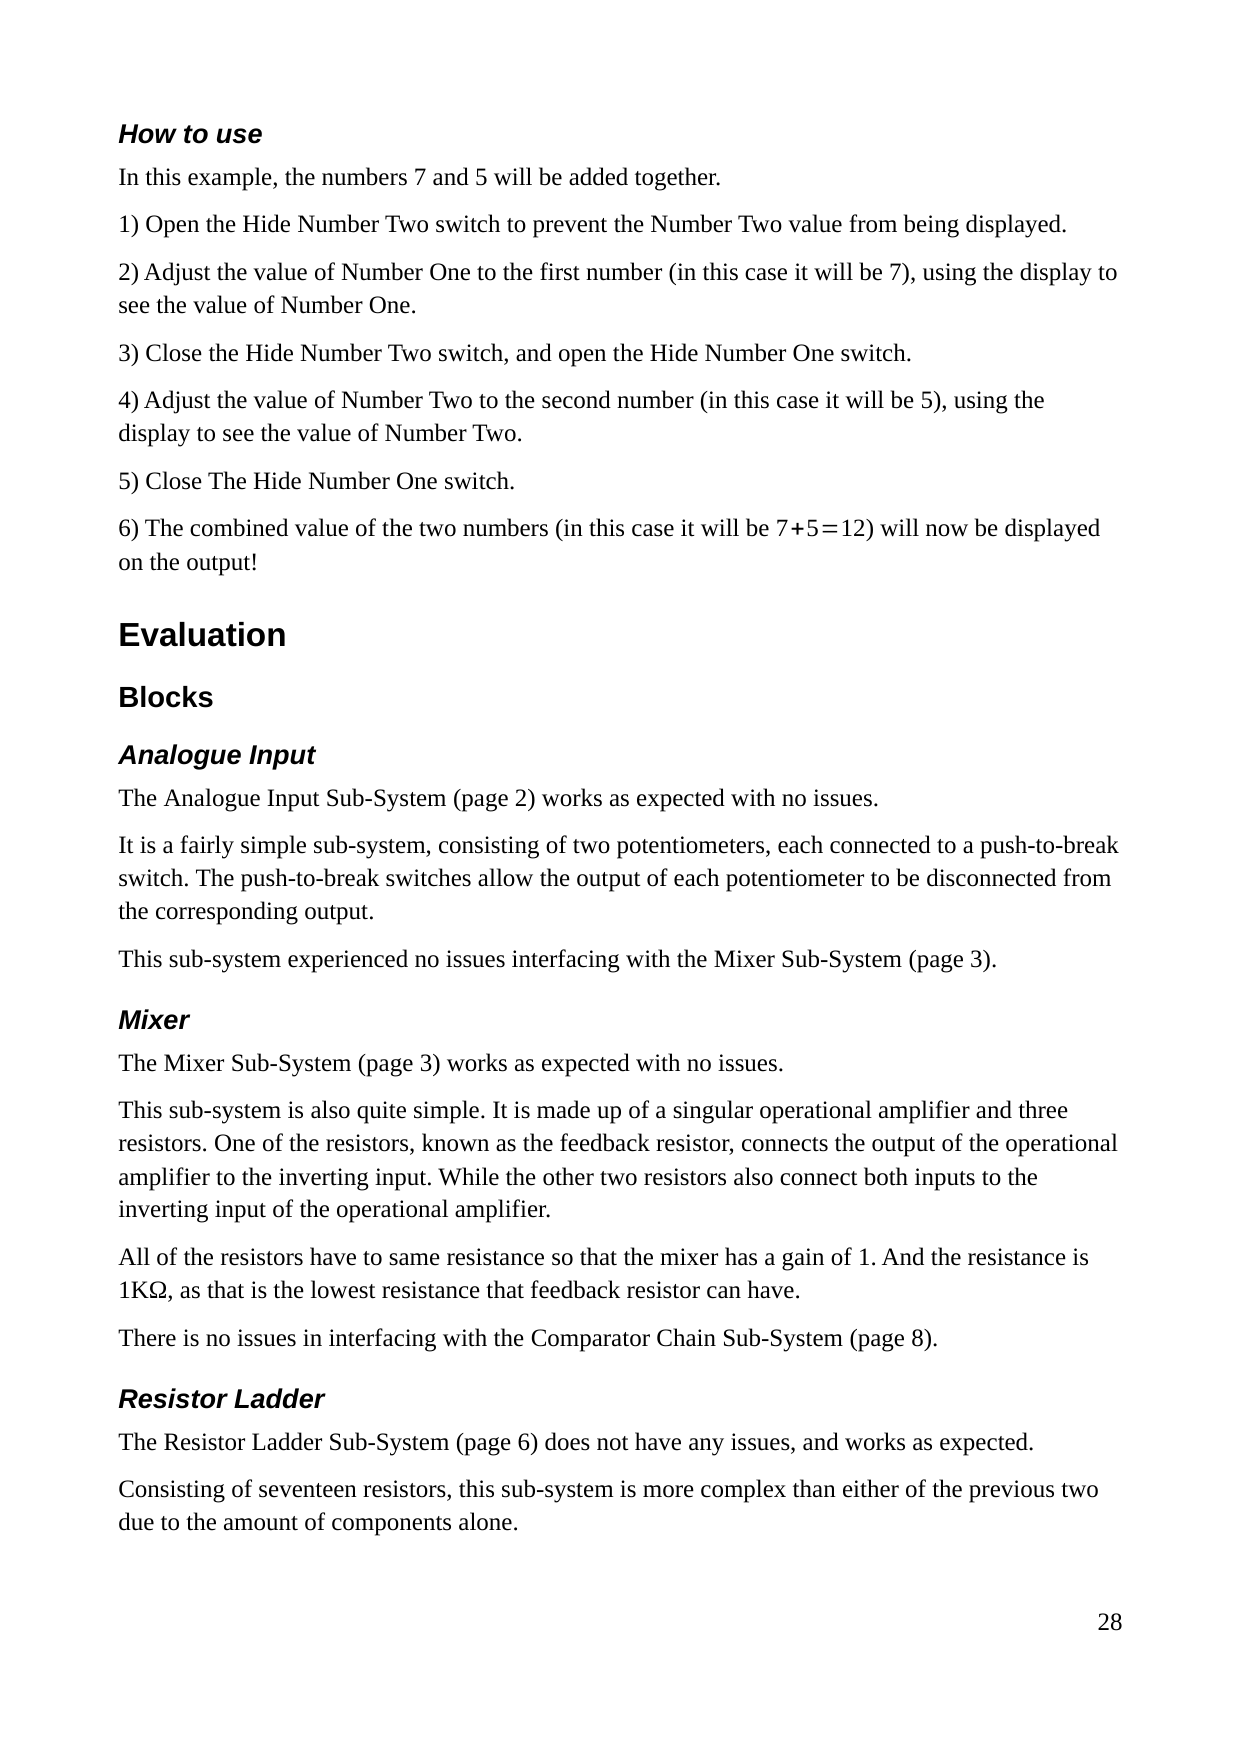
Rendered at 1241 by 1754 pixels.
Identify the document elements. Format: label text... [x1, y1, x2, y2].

text All of the resistors have to same resistance so that the mixer has a gain of 1. And the resistance is 1KΩ, as that is the lowest resistance that feedback resistor can have. [118, 1242, 1122, 1304]
subtitle Mixer [118, 1004, 1122, 1035]
subtitle How to use [118, 118, 1122, 149]
text Consisting of seventeen resistors, this sub-system is more complex than either of the previous two due to the amount of components alone. [118, 1474, 1122, 1536]
subtitle Evaluation [118, 615, 1122, 653]
text It is a fairly simple sub-system, consisting of two potentiometers, each connected to a push-to-break switch. The push-to-break switches allow the output of each potentiometer to be disconnected from the corresponding output. [118, 830, 1122, 925]
text 4) Adjust the value of Number Two to the second number (in this case it will be 5), using the display to see the value of Number Two. [118, 385, 1122, 447]
text The Resistor Ladder Sub-System (page 6) does not have any issues, and works as expected. [118, 1427, 1122, 1455]
text 5) Close The Hide Number One switch. [118, 466, 1122, 495]
text There is no issues in interfacing with the Comparator Chain Sub-System (page 9). [118, 1323, 1122, 1352]
text This sub-system is also quite simple. It is made up of a singular operational amplifier and three resistors. One of the resistors, known as the feedback resistor, connects the output of the operational amplifier to the inverting input. While the other two resistors also connect both inputs to the inverting input of the operational amplifier. [118, 1096, 1122, 1223]
subtitle Analogue Input [118, 739, 1122, 770]
text 6) The combined value of the two numbers (in this case it will be ) will now be displayed on the output! [118, 513, 1122, 575]
text 1) Open the Hide Number Two switch to prevent the Number Two value from being displayed. [118, 209, 1122, 238]
text 3) Close the Hide Number Two switch, and open the Hide Number One switch. [118, 338, 1122, 366]
text 2) Adjust the value of Number One to the first number (in this case it will be 7), using the display to see the value of Number One. [118, 257, 1122, 319]
text In this example, the numbers 7 and 5 will be added together. [118, 162, 1122, 191]
text The Analogue Input Sub-System (page 2) works as expected with no issues. [118, 783, 1122, 812]
text This sub-system experienced no issues interfacing with the Mixer Sub-System (page 3). [118, 944, 1122, 973]
subtitle Blocks [118, 681, 1122, 714]
text The Mixer Sub-System (page 3) works as expected with no issues. [118, 1048, 1122, 1077]
subtitle Resistor Ladder [118, 1383, 1122, 1414]
